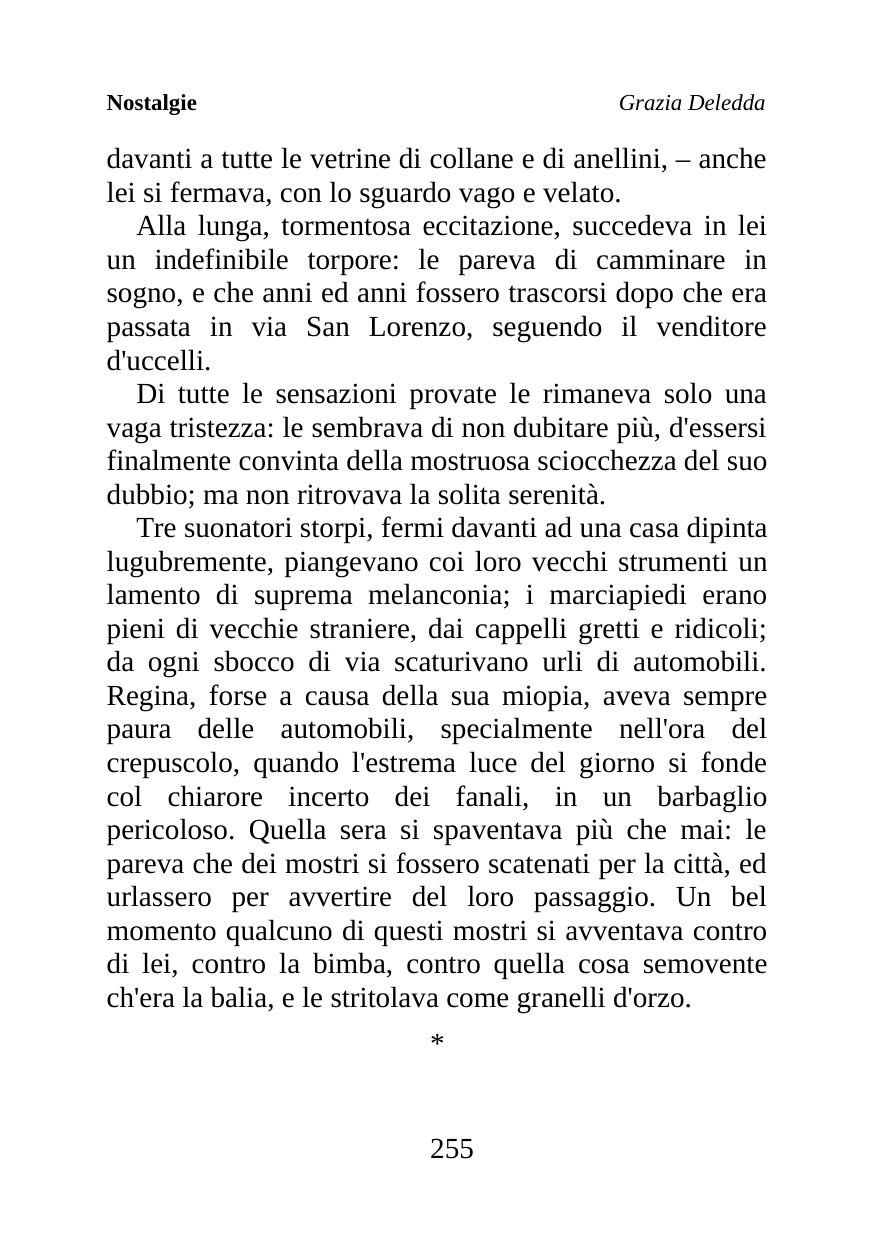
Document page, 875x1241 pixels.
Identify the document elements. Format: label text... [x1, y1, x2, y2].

text Di tutte le sensazioni provate le rimaneva solo una vaga tristezza: le sembrava di non dubitare più, d'essersi finalmente convinta della mostruosa sciocchezza del suo dubbio; ma non ritrovava la solita serenità. [106, 376, 768, 510]
text davanti a tutte le vetrine di collane e di anellini, – anche lei si fermava, con lo sguardo vago e velato. [106, 141, 768, 208]
text * [106, 1026, 768, 1059]
text Alla lunga, tormentosa eccitazione, succedeva in lei un indefinibile torpore: le pareva di camminare in sogno, e che anni ed anni fossero trascorsi dopo che era passata in via San Lorenzo, seguendo il venditore d'uccelli. [106, 208, 768, 376]
text Tre suonatori storpi, fermi davanti ad una casa dipinta lugubremente, piangevano coi loro vecchi strumenti un lamento di suprema melanconia; i marciapiedi erano pieni di vecchie straniere, dai cappelli gretti e ridicoli; da ogni sbocco di via scaturivano urli di automobili. Regina, forse a causa della sua miopia, aveva sempre paura delle automobili, specialmente nell'ora del crepuscolo, quando l'estrema luce del giorno si fonde col chiarore incerto dei fanali, in un barbaglio pericoloso. Quella sera si spaventava più che mai: le pareva che dei mostri si fossero scatenati per la città, ed urlassero per avvertire del loro passaggio. Un bel momento qualcuno di questi mostri si avventava contro di lei, contro la bimba, contro quella cosa semovente ch'era la balia, e le stritolava come granelli d'orzo. [106, 510, 768, 1013]
